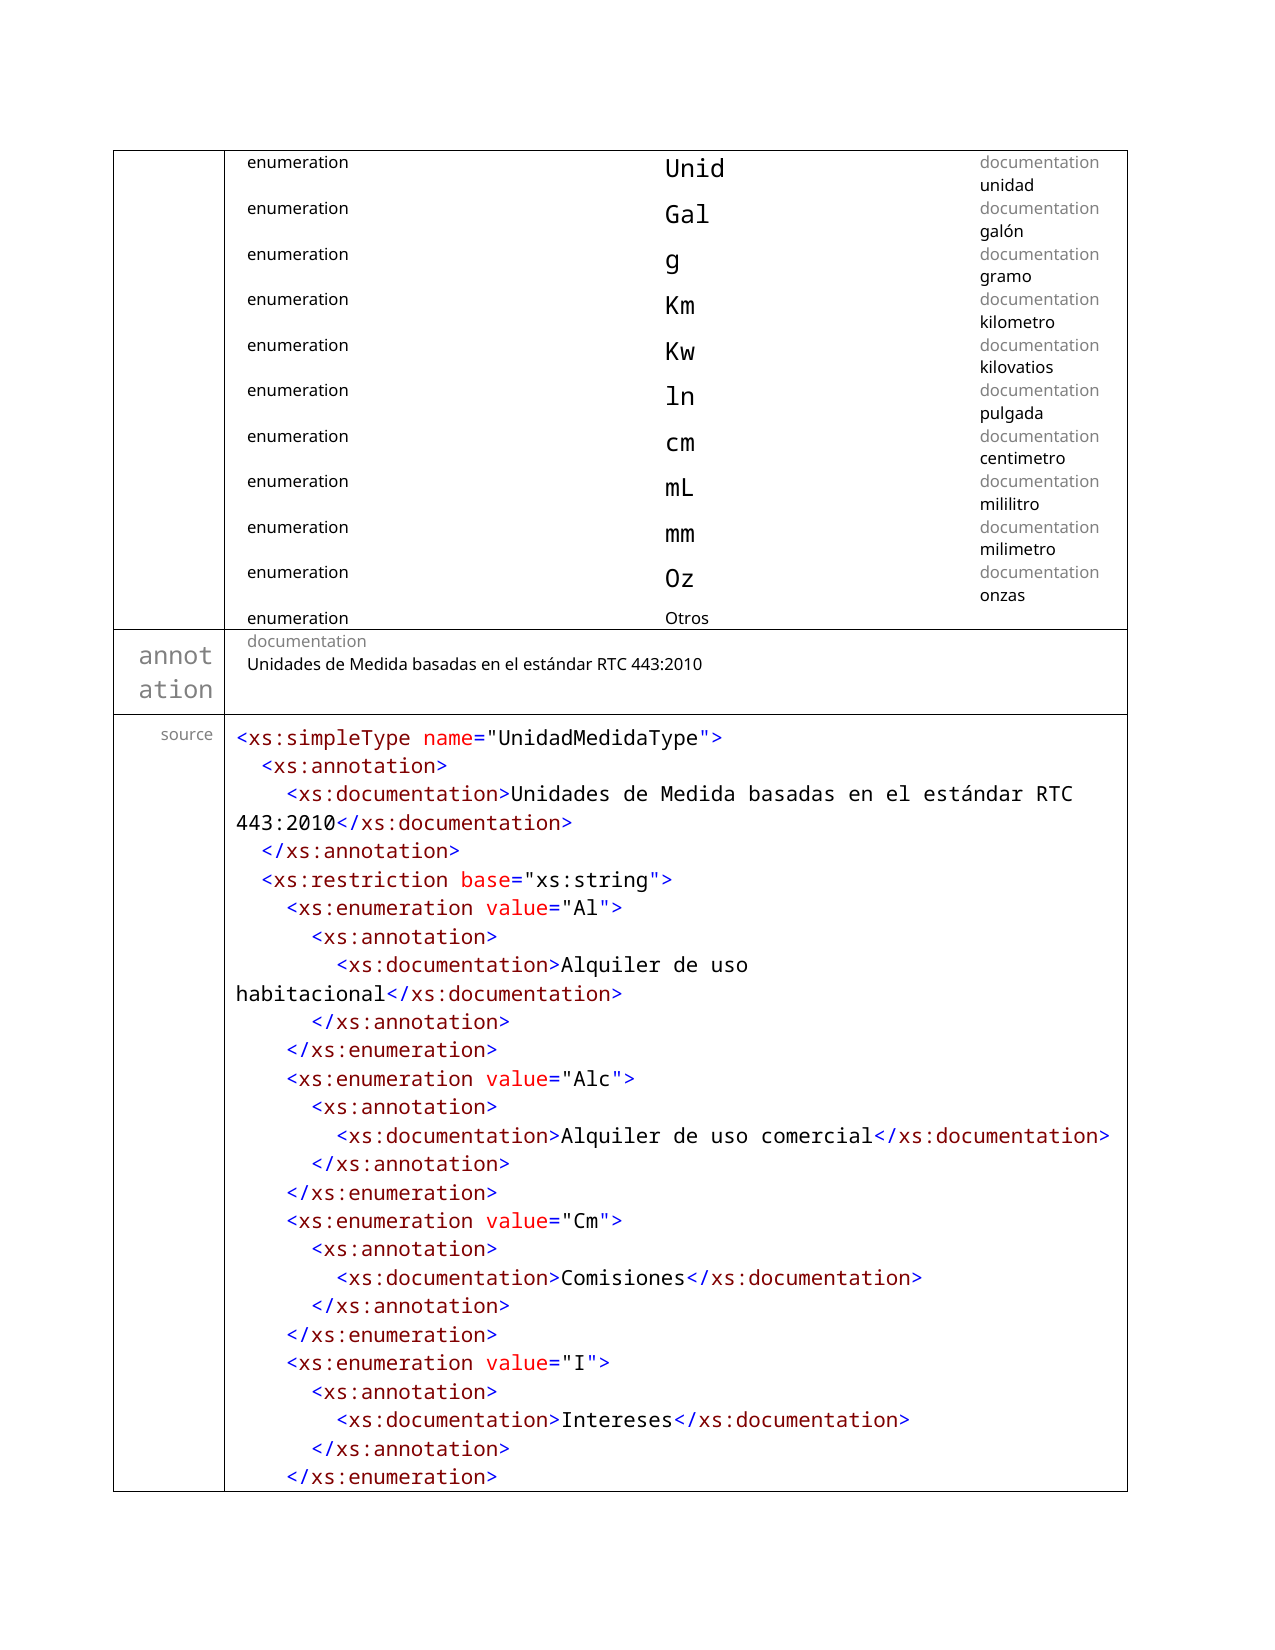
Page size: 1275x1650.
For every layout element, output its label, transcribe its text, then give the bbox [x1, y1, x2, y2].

table_header documentation [968, 379, 1127, 401]
table_cell kilovatios [968, 356, 1127, 378]
table_cell galón [968, 219, 1127, 242]
table_cell [957, 288, 968, 333]
table_cell enumeration [236, 151, 654, 197]
table_cell [957, 151, 1127, 197]
table_cell cm [654, 424, 957, 470]
table_cell [957, 606, 1127, 629]
table_cell g [654, 242, 957, 288]
table_cell [957, 379, 968, 424]
table_cell [957, 470, 1127, 515]
table_cell enumeration [236, 561, 654, 606]
table_header documentation [968, 515, 1127, 538]
table_cell enumeration [236, 333, 654, 379]
table_cell Gal [654, 197, 957, 242]
table_cell enumeration [236, 288, 654, 333]
table_header documentation [236, 630, 1127, 653]
table_cell [957, 561, 1127, 606]
table_cell [957, 424, 1127, 470]
table_cell kilometro [968, 310, 1127, 333]
table_cell <xs:simpleType name="UnidadMedidaType"> <xs:annotation> <xs:documentation>Unidades de Medida basadas en el estándar RTC 443:2010</xs:documentation> </xs:annotation> <xs:restriction base="xs:string"> <xs:enumeration value="Al"> <xs:annotation> <xs:documentation>Alquiler de uso habitacional</xs:documentation> </xs:annotation> </xs:enumeration> <xs:enumeration value="Alc"> <xs:annotation> <xs:documentation>Alquiler de uso comercial</xs:documentation> </xs:annotation> </xs:enumeration> <xs:enumeration value="Cm"> <xs:annotation> <xs:documentation>Comisiones</xs:documentation> </xs:annotation> </xs:enumeration> <xs:enumeration value="I"> <xs:annotation> <xs:documentation>Intereses</xs:documentation> </xs:annotation> </xs:enumeration> [225, 715, 1127, 1491]
table_header documentation [968, 561, 1127, 583]
table_cell enumeration [236, 242, 654, 288]
table_cell pulgada [968, 401, 1127, 424]
table_cell unidad [968, 174, 1127, 196]
table_cell mL [654, 470, 957, 515]
table_cell [957, 515, 968, 561]
table_cell annotation [114, 630, 224, 714]
table_cell Otros [654, 606, 957, 629]
table_header documentation [968, 242, 1127, 265]
table_cell centimetro [968, 447, 1127, 469]
table_cell mililitro [968, 493, 1127, 515]
table_header documentation [968, 288, 1127, 310]
table_cell enumeration [236, 470, 654, 515]
table_cell [957, 242, 1127, 288]
table_cell milimetro [968, 538, 1127, 561]
table_cell Kw [654, 333, 957, 379]
table_cell onzas [968, 584, 1127, 606]
table_cell enumeration [236, 606, 654, 629]
table_cell enumeration [236, 197, 654, 242]
table_cell [114, 151, 224, 629]
table_cell Unid [654, 151, 957, 197]
table_cell source [114, 715, 224, 1491]
table_cell Unidades de Medida basadas en el estándar RTC 443:2010 [236, 653, 1127, 676]
table_cell Km [654, 288, 957, 333]
table_cell enumeration [236, 424, 654, 470]
table_cell enumeration [236, 515, 654, 561]
table_cell [957, 333, 1127, 379]
table_header documentation [968, 333, 1127, 356]
table_cell enumeration [236, 379, 654, 424]
table_cell mm [654, 515, 957, 561]
table_header documentation [968, 151, 1127, 174]
table_header documentation [968, 197, 1127, 219]
table_cell gramo [968, 265, 1127, 287]
table_cell [225, 151, 1127, 629]
table_cell ln [654, 379, 957, 424]
table_cell Oz [654, 561, 957, 606]
table_cell [957, 197, 968, 242]
table_cell [225, 630, 1127, 714]
table_header documentation [968, 470, 1127, 492]
table_header documentation [968, 424, 1127, 447]
